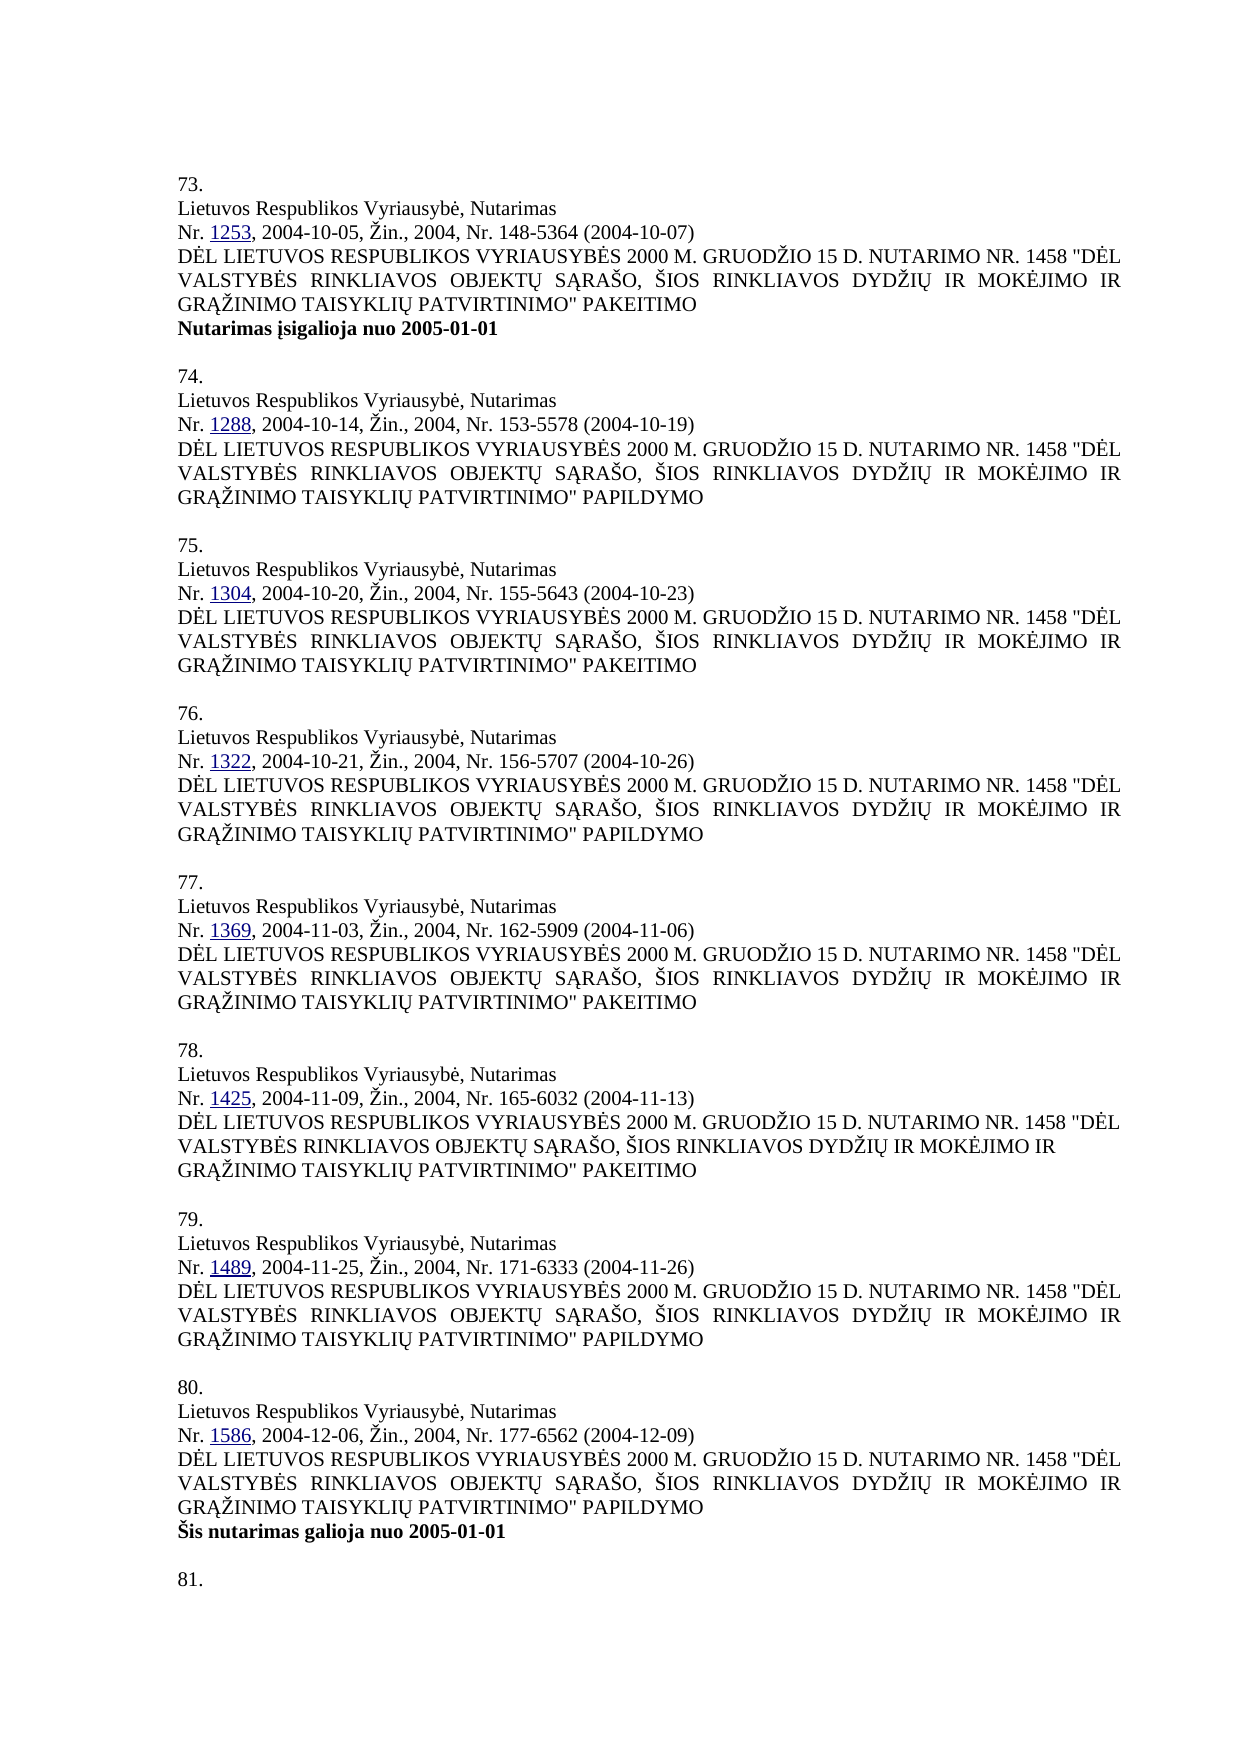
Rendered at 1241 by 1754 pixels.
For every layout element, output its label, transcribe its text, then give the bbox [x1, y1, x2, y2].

text 80. [177, 1375, 1122, 1399]
text Lietuvos Respublikos Vyriausybė, Nutarimas [177, 557, 1122, 581]
text DĖL LIETUVOS RESPUBLIKOS VYRIAUSYBĖS 2000 M. GRUODŽIO 15 D. NUTARIMO NR. 1458 "DĖL VALSTYBĖS RINKLIAVOS OBJEKTŲ SĄRAŠO, ŠIOS RINKLIAVOS DYDŽIŲ IR MOKĖJIMO IR GRĄŽINIMO TAISYKLIŲ PATVIRTINIMO" PAPILDYMO [177, 436, 1122, 509]
text DĖL LIETUVOS RESPUBLIKOS VYRIAUSYBĖS 2000 M. GRUODŽIO 15 D. NUTARIMO NR. 1458 "DĖL VALSTYBĖS RINKLIAVOS OBJEKTŲ SĄRAŠO, ŠIOS RINKLIAVOS DYDŽIŲ IR MOKĖJIMO IR GRĄŽINIMO TAISYKLIŲ PATVIRTINIMO" PAPILDYMO [177, 773, 1122, 846]
text Nutarimas įsigalioja nuo 2005-01-01 [177, 316, 1122, 340]
text Lietuvos Respublikos Vyriausybė, Nutarimas [177, 196, 1122, 220]
text Nr. 1369, 2004-11-03, Žin., 2004, Nr. 162-5909 (2004-11-06) [177, 918, 1122, 942]
text 77. [177, 869, 1122, 894]
text DĖL LIETUVOS RESPUBLIKOS VYRIAUSYBĖS 2000 M. GRUODŽIO 15 D. NUTARIMO NR. 1458 "DĖL VALSTYBĖS RINKLIAVOS OBJEKTŲ SĄRAŠO, ŠIOS RINKLIAVOS DYDŽIŲ IR MOKĖJIMO IR GRĄŽINIMO TAISYKLIŲ PATVIRTINIMO" PAKEITIMO [177, 942, 1122, 1014]
text 75. [177, 533, 1122, 557]
text Nr. 1425, 2004-11-09, Žin., 2004, Nr. 165-6032 (2004-11-13) [177, 1086, 1122, 1110]
text Nr. 1586, 2004-12-06, Žin., 2004, Nr. 177-6562 (2004-12-09) [177, 1423, 1122, 1447]
text Lietuvos Respublikos Vyriausybė, Nutarimas [177, 388, 1122, 412]
text DĖL LIETUVOS RESPUBLIKOS VYRIAUSYBĖS 2000 M. GRUODŽIO 15 D. NUTARIMO NR. 1458 "DĖL VALSTYBĖS RINKLIAVOS OBJEKTŲ SĄRAŠO, ŠIOS RINKLIAVOS DYDŽIŲ IR MOKĖJIMO IR GRĄŽINIMO TAISYKLIŲ PATVIRTINIMO" PAPILDYMO [177, 1447, 1122, 1519]
text 73. [177, 172, 1122, 196]
text 76. [177, 701, 1122, 725]
text Lietuvos Respublikos Vyriausybė, Nutarimas [177, 894, 1122, 918]
text Nr. 1489, 2004-11-25, Žin., 2004, Nr. 171-6333 (2004-11-26) [177, 1254, 1122, 1279]
text Lietuvos Respublikos Vyriausybė, Nutarimas [177, 1231, 1122, 1254]
text Nr. 1304, 2004-10-20, Žin., 2004, Nr. 155-5643 (2004-10-23) [177, 581, 1122, 605]
text Nr. 1322, 2004-10-21, Žin., 2004, Nr. 156-5707 (2004-10-26) [177, 749, 1122, 773]
text DĖL LIETUVOS RESPUBLIKOS VYRIAUSYBĖS 2000 M. GRUODŽIO 15 D. NUTARIMO NR. 1458 "DĖL VALSTYBĖS RINKLIAVOS OBJEKTŲ SĄRAŠO, ŠIOS RINKLIAVOS DYDŽIŲ IR MOKĖJIMO IR GRĄŽINIMO TAISYKLIŲ PATVIRTINIMO" PAKEITIMO [177, 605, 1122, 677]
text Lietuvos Respublikos Vyriausybė, Nutarimas [177, 725, 1122, 749]
text Lietuvos Respublikos Vyriausybė, Nutarimas [177, 1062, 1122, 1086]
text 74. [177, 364, 1122, 388]
text DĖL LIETUVOS RESPUBLIKOS VYRIAUSYBĖS 2000 M. GRUODŽIO 15 D. NUTARIMO NR. 1458 "DĖL VALSTYBĖS RINKLIAVOS OBJEKTŲ SĄRAŠO, ŠIOS RINKLIAVOS DYDŽIŲ IR MOKĖJIMO IR GRĄŽINIMO TAISYKLIŲ PATVIRTINIMO" PAPILDYMO [177, 1279, 1122, 1351]
text 81. [177, 1567, 1122, 1591]
text Lietuvos Respublikos Vyriausybė, Nutarimas [177, 1399, 1122, 1423]
text DĖL LIETUVOS RESPUBLIKOS VYRIAUSYBĖS 2000 M. GRUODŽIO 15 D. NUTARIMO NR. 1458 "DĖL VALSTYBĖS RINKLIAVOS OBJEKTŲ SĄRAŠO, ŠIOS RINKLIAVOS DYDŽIŲ IR MOKĖJIMO IR GRĄŽINIMO TAISYKLIŲ PATVIRTINIMO" PAKEITIMO [177, 244, 1122, 316]
text Nr. 1253, 2004-10-05, Žin., 2004, Nr. 148-5364 (2004-10-07) [177, 220, 1122, 244]
text 78. [177, 1038, 1122, 1062]
text DĖL LIETUVOS RESPUBLIKOS VYRIAUSYBĖS 2000 M. GRUODŽIO 15 D. NUTARIMO NR. 1458 "DĖL VALSTYBĖS RINKLIAVOS OBJEKTŲ SĄRAŠO, ŠIOS RINKLIAVOS DYDŽIŲ IR MOKĖJIMO IR GRĄŽINIMO TAISYKLIŲ PATVIRTINIMO" PAKEITIMO [177, 1110, 1122, 1182]
text 79. [177, 1206, 1122, 1231]
text Nr. 1288, 2004-10-14, Žin., 2004, Nr. 153-5578 (2004-10-19) [177, 412, 1122, 436]
text Šis nutarimas galioja nuo 2005-01-01 [177, 1519, 1122, 1543]
